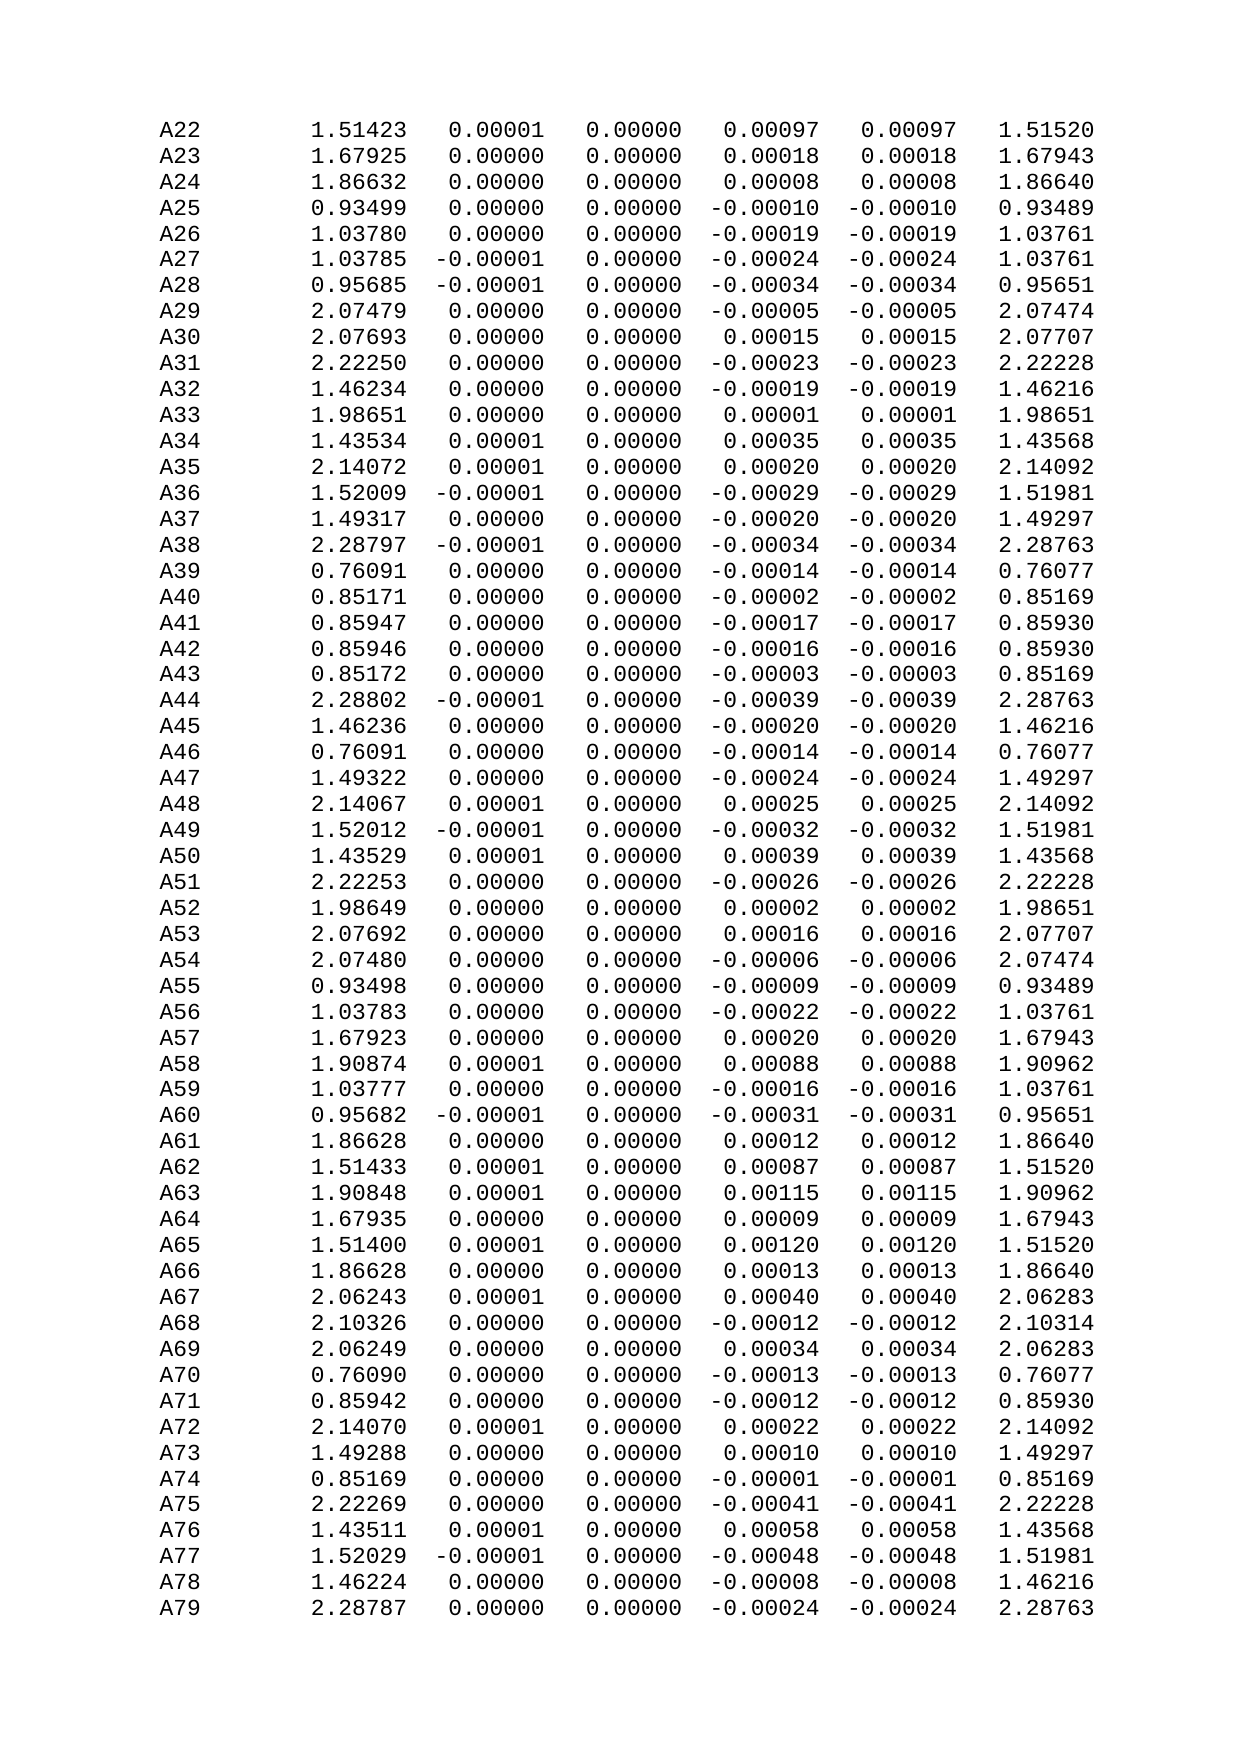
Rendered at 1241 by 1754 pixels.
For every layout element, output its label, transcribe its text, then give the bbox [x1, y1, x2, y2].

text A42 0.85946 0.00000 0.00000 -0.00016 -0.00016 0.85930 [118, 637, 1122, 663]
text A45 1.46236 0.00000 0.00000 -0.00020 -0.00020 1.46216 [118, 715, 1122, 741]
text A24 1.86632 0.00000 0.00000 0.00008 0.00008 1.86640 [118, 170, 1122, 196]
text A32 1.46234 0.00000 0.00000 -0.00019 -0.00019 1.46216 [118, 377, 1122, 403]
text A49 1.52012 -0.00001 0.00000 -0.00032 -0.00032 1.51981 [118, 818, 1122, 844]
text A64 1.67935 0.00000 0.00000 0.00009 0.00009 1.67943 [118, 1207, 1122, 1233]
text A36 1.52009 -0.00001 0.00000 -0.00029 -0.00029 1.51981 [118, 481, 1122, 507]
text A39 0.76091 0.00000 0.00000 -0.00014 -0.00014 0.76077 [118, 559, 1122, 585]
text A27 1.03785 -0.00001 0.00000 -0.00024 -0.00024 1.03761 [118, 248, 1122, 274]
text A53 2.07692 0.00000 0.00000 0.00016 0.00016 2.07707 [118, 922, 1122, 948]
text A61 1.86628 0.00000 0.00000 0.00012 0.00012 1.86640 [118, 1130, 1122, 1156]
text A29 2.07479 0.00000 0.00000 -0.00005 -0.00005 2.07474 [118, 300, 1122, 326]
text A31 2.22250 0.00000 0.00000 -0.00023 -0.00023 2.22228 [118, 352, 1122, 377]
text A72 2.14070 0.00001 0.00000 0.00022 0.00022 2.14092 [118, 1415, 1122, 1441]
text A77 1.52029 -0.00001 0.00000 -0.00048 -0.00048 1.51981 [118, 1545, 1122, 1571]
text A47 1.49322 0.00000 0.00000 -0.00024 -0.00024 1.49297 [118, 767, 1122, 792]
text A60 0.95682 -0.00001 0.00000 -0.00031 -0.00031 0.95651 [118, 1104, 1122, 1130]
text A52 1.98649 0.00000 0.00000 0.00002 0.00002 1.98651 [118, 896, 1122, 922]
text A68 2.10326 0.00000 0.00000 -0.00012 -0.00012 2.10314 [118, 1311, 1122, 1337]
text A73 1.49288 0.00000 0.00000 0.00010 0.00010 1.49297 [118, 1441, 1122, 1467]
text A54 2.07480 0.00000 0.00000 -0.00006 -0.00006 2.07474 [118, 948, 1122, 974]
text A48 2.14067 0.00001 0.00000 0.00025 0.00025 2.14092 [118, 792, 1122, 818]
text A33 1.98651 0.00000 0.00000 0.00001 0.00001 1.98651 [118, 403, 1122, 429]
text A23 1.67925 0.00000 0.00000 0.00018 0.00018 1.67943 [118, 144, 1122, 170]
text A56 1.03783 0.00000 0.00000 -0.00022 -0.00022 1.03761 [118, 1000, 1122, 1026]
text A22 1.51423 0.00001 0.00000 0.00097 0.00097 1.51520 [118, 118, 1122, 144]
text A28 0.95685 -0.00001 0.00000 -0.00034 -0.00034 0.95651 [118, 274, 1122, 300]
text A44 2.28802 -0.00001 0.00000 -0.00039 -0.00039 2.28763 [118, 689, 1122, 715]
text A69 2.06249 0.00000 0.00000 0.00034 0.00034 2.06283 [118, 1337, 1122, 1363]
text A26 1.03780 0.00000 0.00000 -0.00019 -0.00019 1.03761 [118, 222, 1122, 248]
text A71 0.85942 0.00000 0.00000 -0.00012 -0.00012 0.85930 [118, 1389, 1122, 1415]
text A25 0.93499 0.00000 0.00000 -0.00010 -0.00010 0.93489 [118, 196, 1122, 222]
text A76 1.43511 0.00001 0.00000 0.00058 0.00058 1.43568 [118, 1519, 1122, 1545]
text A40 0.85171 0.00000 0.00000 -0.00002 -0.00002 0.85169 [118, 585, 1122, 611]
text A67 2.06243 0.00001 0.00000 0.00040 0.00040 2.06283 [118, 1285, 1122, 1311]
text A50 1.43529 0.00001 0.00000 0.00039 0.00039 1.43568 [118, 844, 1122, 870]
text A57 1.67923 0.00000 0.00000 0.00020 0.00020 1.67943 [118, 1026, 1122, 1052]
text A58 1.90874 0.00001 0.00000 0.00088 0.00088 1.90962 [118, 1052, 1122, 1078]
text A43 0.85172 0.00000 0.00000 -0.00003 -0.00003 0.85169 [118, 663, 1122, 689]
text A34 1.43534 0.00001 0.00000 0.00035 0.00035 1.43568 [118, 429, 1122, 455]
text A55 0.93498 0.00000 0.00000 -0.00009 -0.00009 0.93489 [118, 974, 1122, 1000]
text A78 1.46224 0.00000 0.00000 -0.00008 -0.00008 1.46216 [118, 1571, 1122, 1597]
text A74 0.85169 0.00000 0.00000 -0.00001 -0.00001 0.85169 [118, 1467, 1122, 1493]
text A66 1.86628 0.00000 0.00000 0.00013 0.00013 1.86640 [118, 1259, 1122, 1285]
text A46 0.76091 0.00000 0.00000 -0.00014 -0.00014 0.76077 [118, 741, 1122, 767]
text A41 0.85947 0.00000 0.00000 -0.00017 -0.00017 0.85930 [118, 611, 1122, 637]
text A65 1.51400 0.00001 0.00000 0.00120 0.00120 1.51520 [118, 1233, 1122, 1259]
text A79 2.28787 0.00000 0.00000 -0.00024 -0.00024 2.28763 [118, 1597, 1122, 1622]
text A62 1.51433 0.00001 0.00000 0.00087 0.00087 1.51520 [118, 1156, 1122, 1182]
text A70 0.76090 0.00000 0.00000 -0.00013 -0.00013 0.76077 [118, 1363, 1122, 1389]
text A51 2.22253 0.00000 0.00000 -0.00026 -0.00026 2.22228 [118, 870, 1122, 896]
text A63 1.90848 0.00001 0.00000 0.00115 0.00115 1.90962 [118, 1182, 1122, 1207]
text A59 1.03777 0.00000 0.00000 -0.00016 -0.00016 1.03761 [118, 1078, 1122, 1104]
text A35 2.14072 0.00001 0.00000 0.00020 0.00020 2.14092 [118, 455, 1122, 481]
text A30 2.07693 0.00000 0.00000 0.00015 0.00015 2.07707 [118, 326, 1122, 352]
text A38 2.28797 -0.00001 0.00000 -0.00034 -0.00034 2.28763 [118, 533, 1122, 559]
text A37 1.49317 0.00000 0.00000 -0.00020 -0.00020 1.49297 [118, 507, 1122, 533]
text A75 2.22269 0.00000 0.00000 -0.00041 -0.00041 2.22228 [118, 1493, 1122, 1519]
